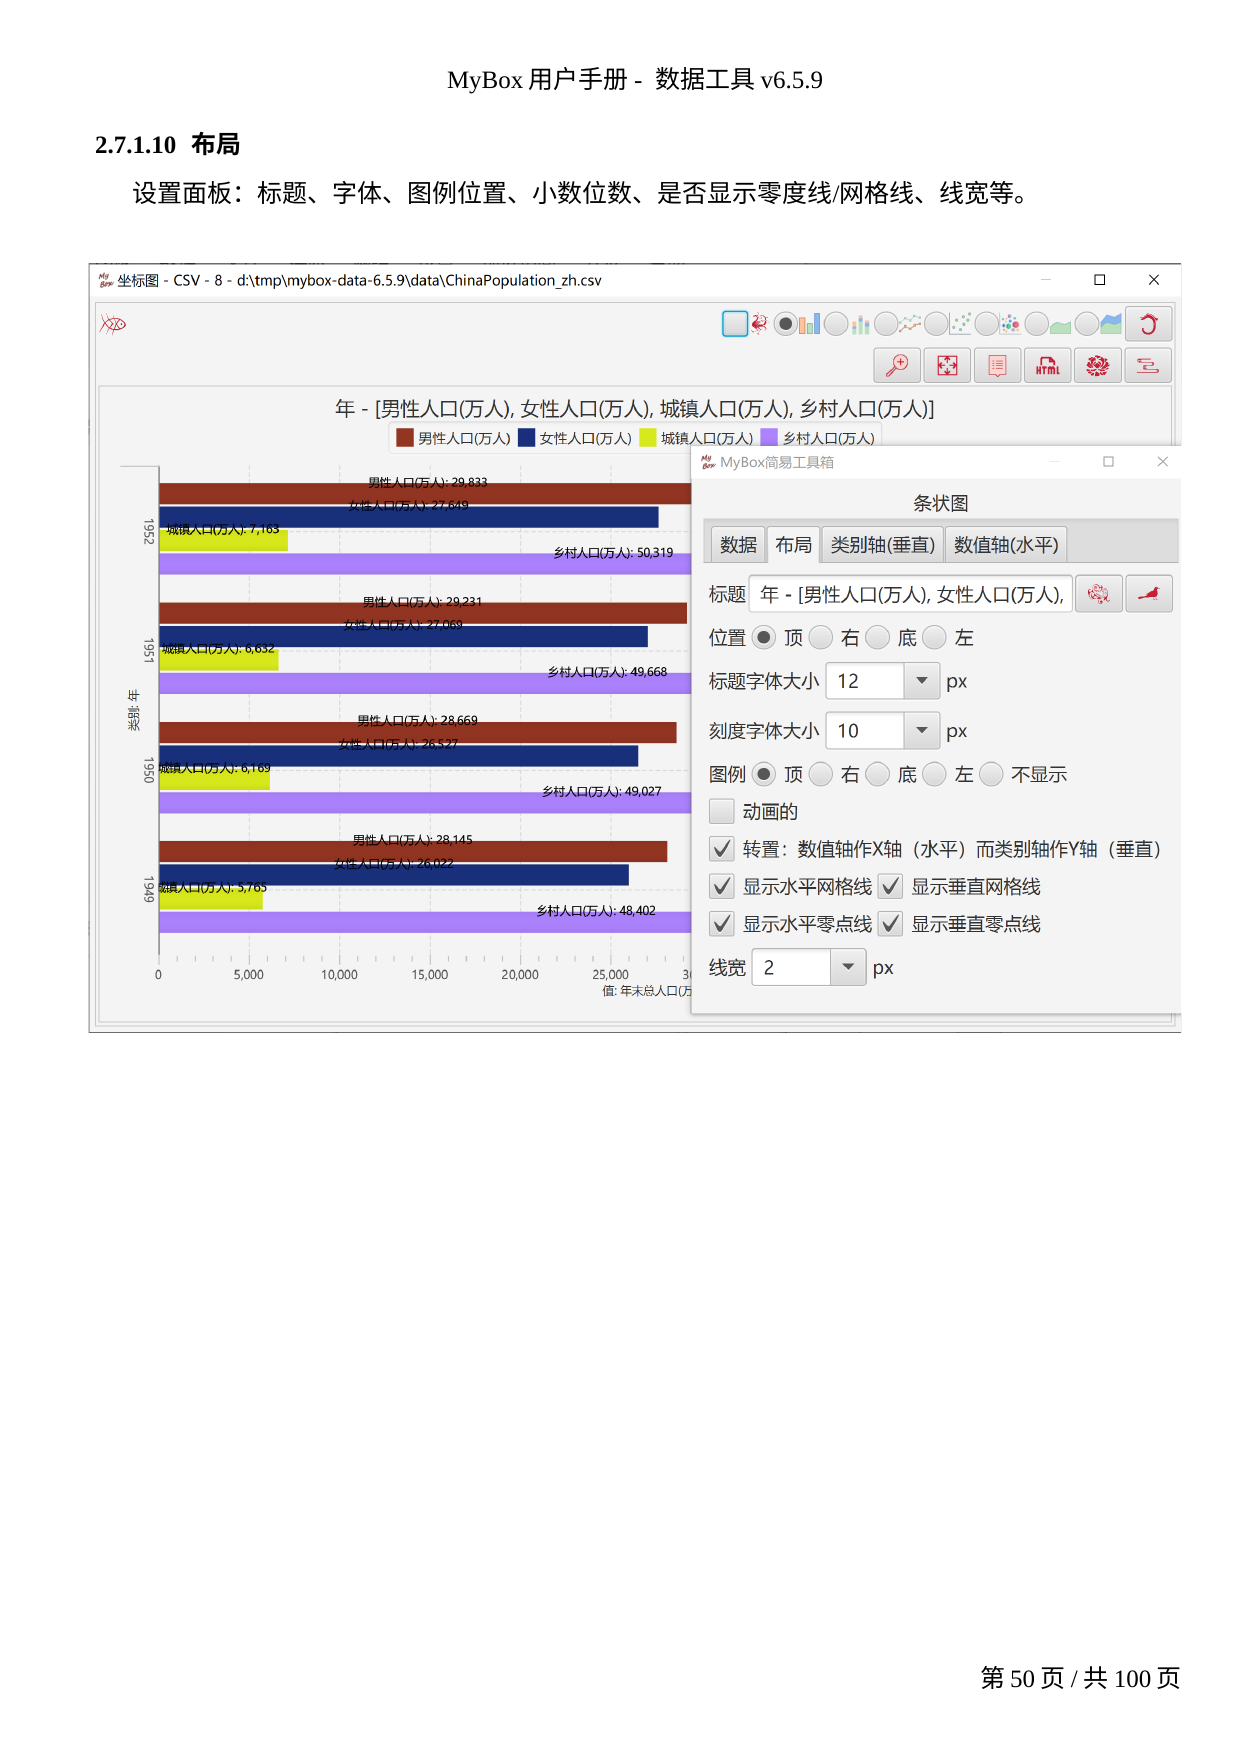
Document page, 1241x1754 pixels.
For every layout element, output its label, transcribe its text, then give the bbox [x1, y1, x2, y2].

subtitle 布局 [88, 125, 1181, 161]
picture [88, 263, 1182, 1033]
text 设置面板：标题、字体、图例位置、小数位数、是否显示零度线/网格线、线宽等。 [88, 173, 1181, 210]
